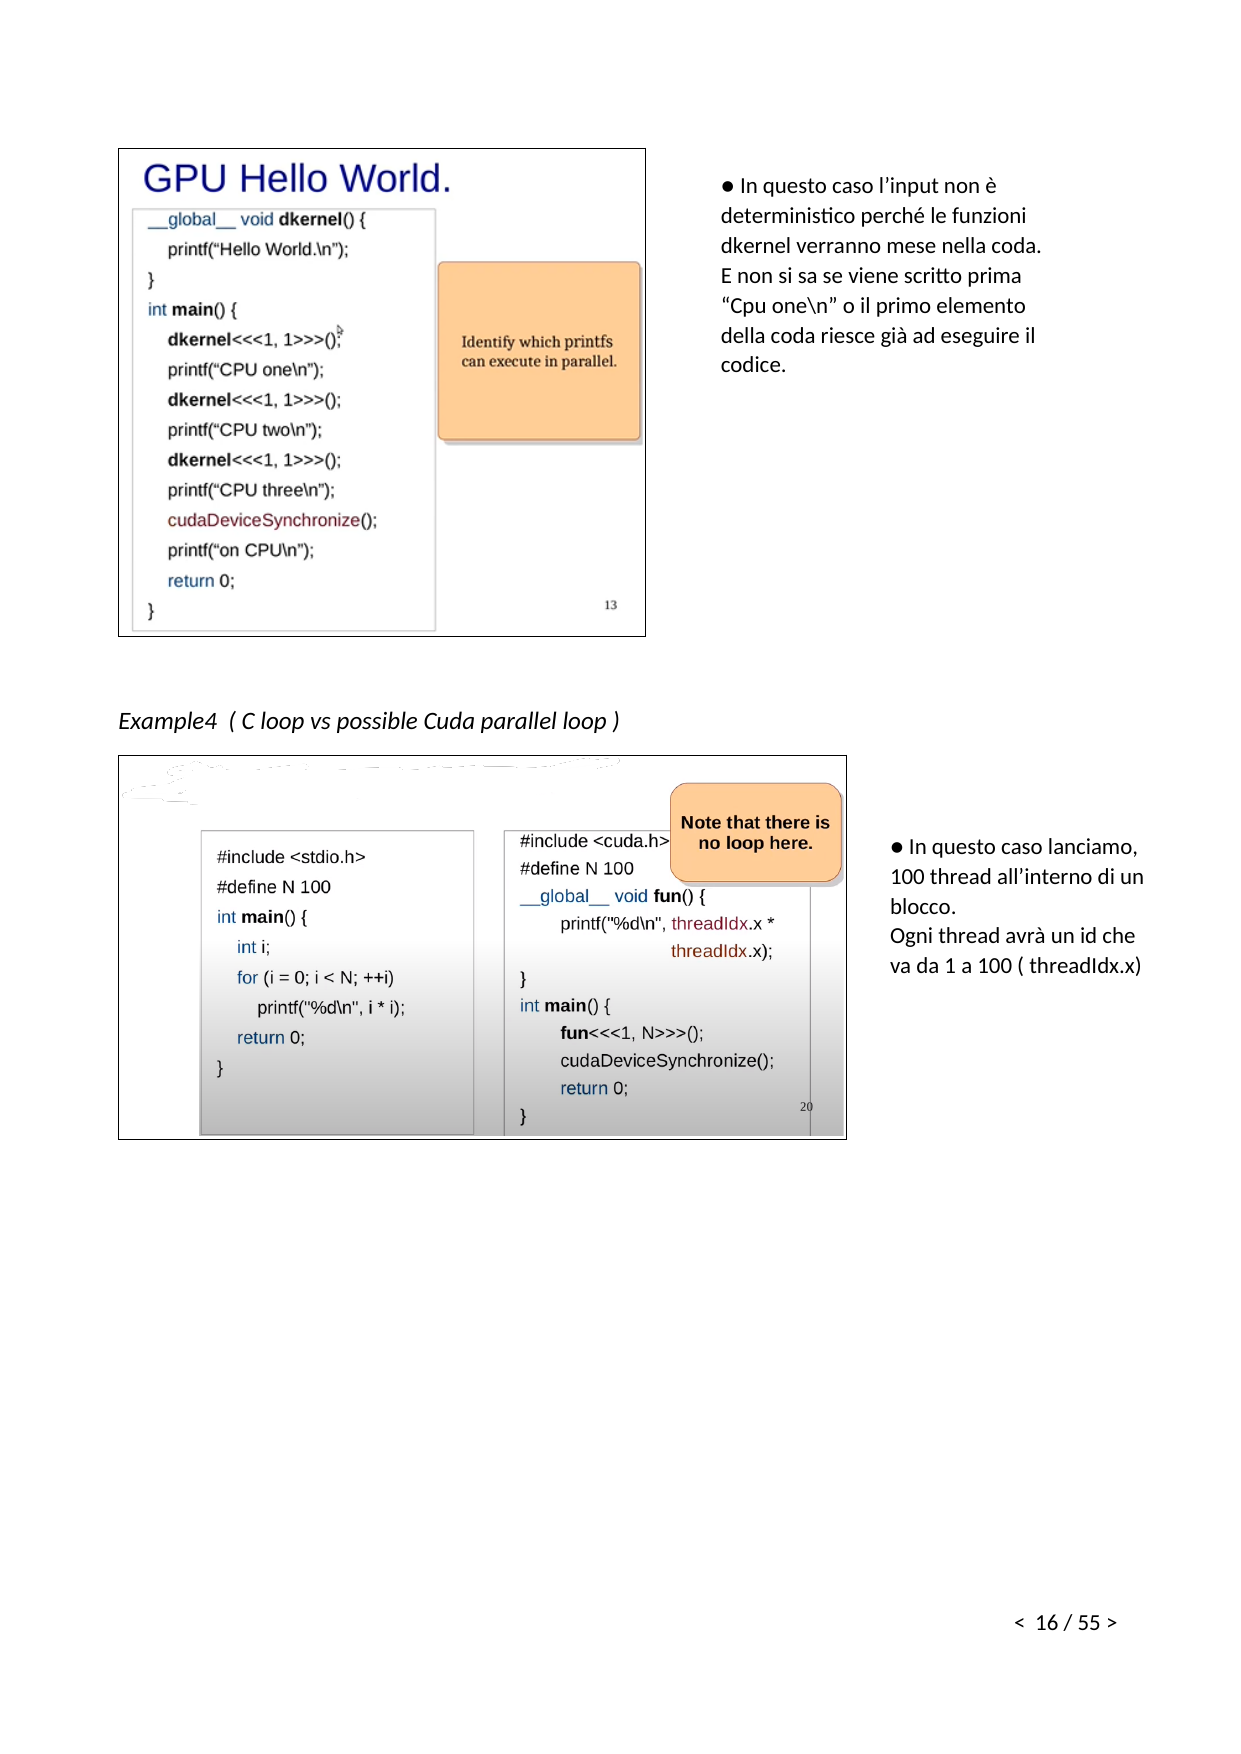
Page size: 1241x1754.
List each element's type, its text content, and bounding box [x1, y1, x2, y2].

text Example4 ( C loop vs possible Cuda parallel loop ) [118, 705, 1122, 736]
picture [121, 150, 643, 634]
picture [121, 757, 844, 1136]
